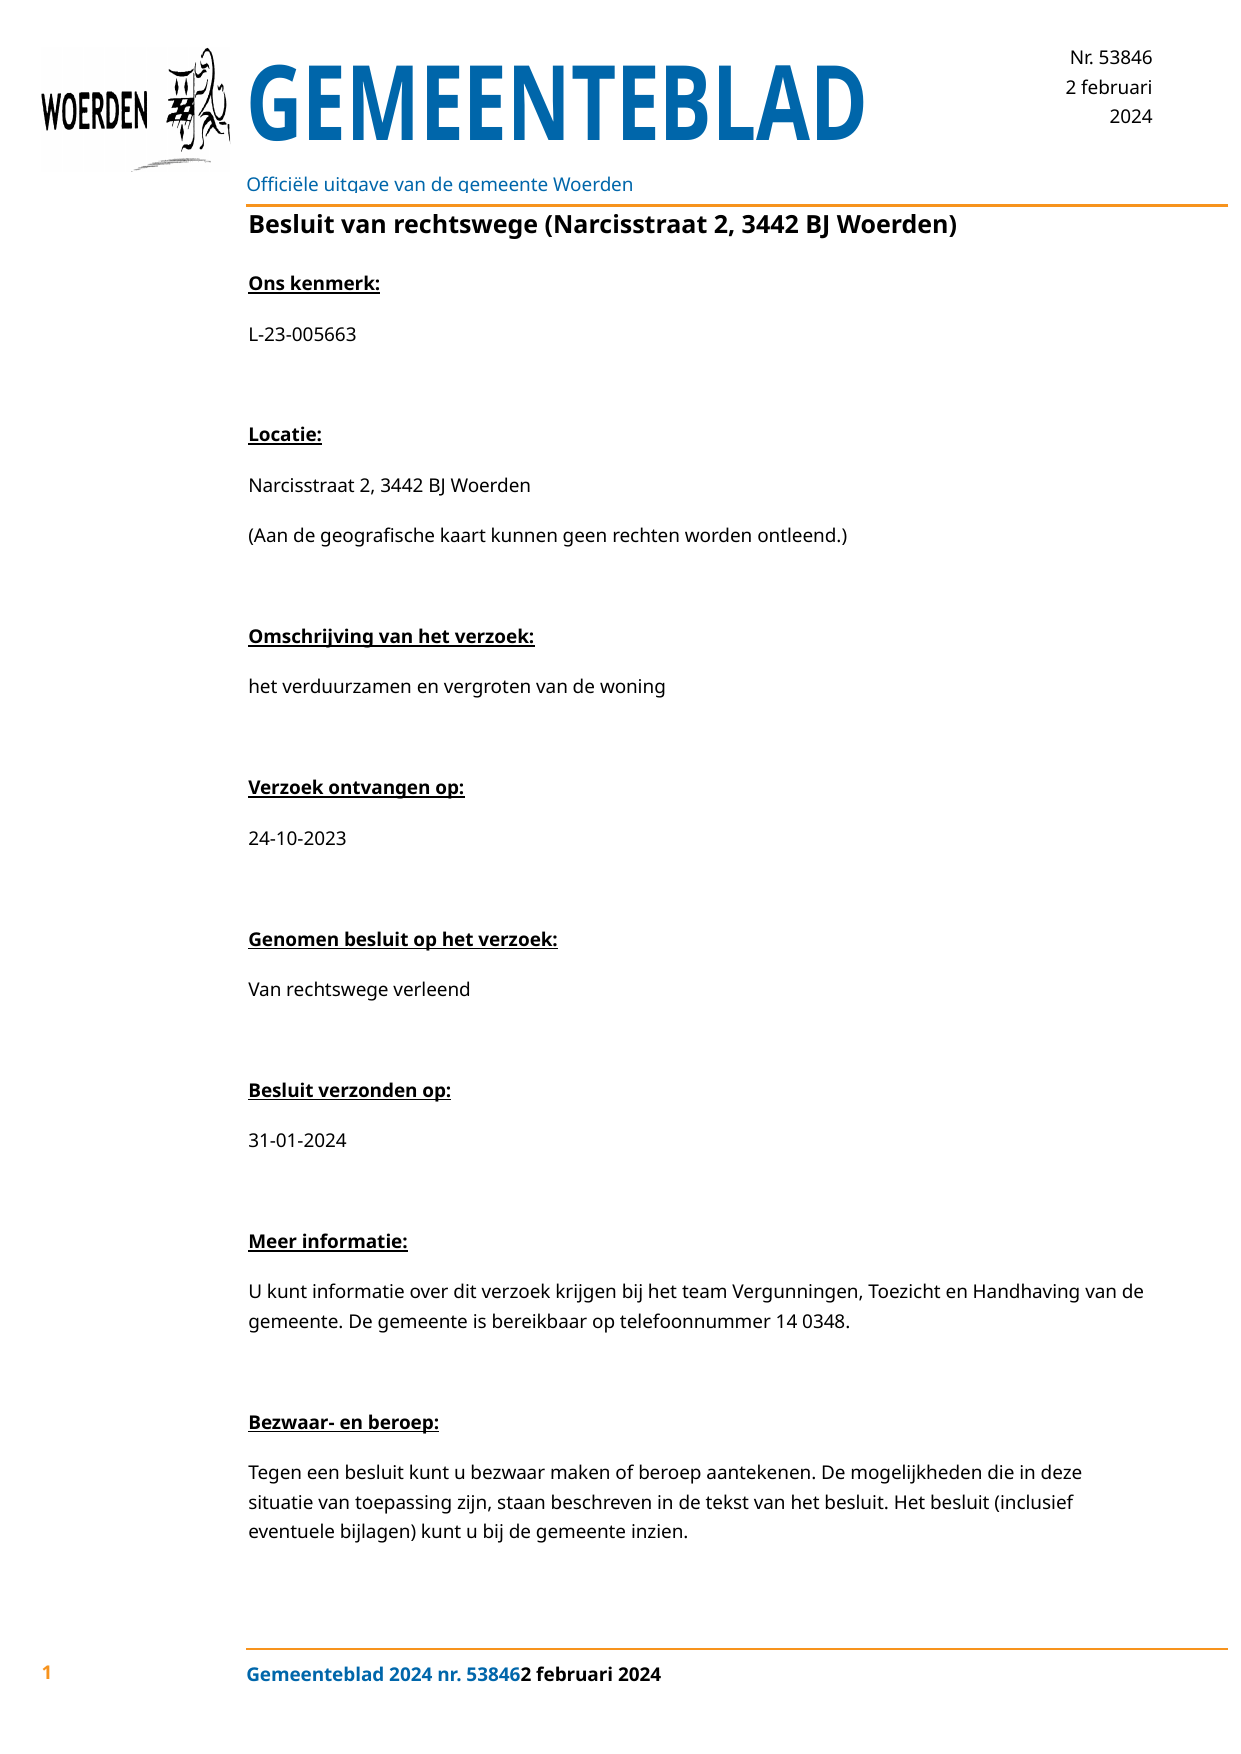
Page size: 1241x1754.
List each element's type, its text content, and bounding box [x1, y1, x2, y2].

text 24-10-2023 [248, 825, 1152, 851]
text Tegen een besluit kunt u bezwaar maken of beroep aantekenen. De mogelijkheden die in deze situatie van toepassing zijn, staan beschreven in de tekst van het besluit. Het besluit (inclusief eventuele bijlagen) kunt u bij de gemeente inzien. [248, 1459, 1152, 1544]
text Besluit van rechtswege (Narcisstraat 2, 3442 BJ Woerden) [248, 207, 1152, 241]
text Locatie: [248, 422, 1152, 447]
text U kunt informatie over dit verzoek krijgen bij het team Vergunningen, Toezicht en Handhaving van de gemeente. De gemeente is bereikbaar op telefoonnummer 14 0348. [248, 1279, 1152, 1334]
text 31-01-2024 [248, 1127, 1152, 1153]
text Besluit verzonden op: [248, 1077, 1152, 1103]
text het verduurzamen en vergroten van de woning [248, 674, 1152, 699]
text Ons kenmerk: [248, 270, 1152, 296]
text Van rechtswege verleend [248, 976, 1152, 1002]
text Narcisstraat 2, 3442 BJ Woerden [248, 472, 1152, 498]
text (Aan de geografische kaart kunnen geen rechten worden ontleend.) [248, 522, 1152, 548]
text L-23-005663 [248, 321, 1152, 346]
text Bezwaar- en beroep: [248, 1409, 1152, 1435]
text Verzoek ontvangen op: [248, 774, 1152, 800]
text Genomen besluit op het verzoek: [248, 926, 1152, 951]
text Omschrijving van het verzoek: [248, 623, 1152, 649]
text Meer informatie: [248, 1228, 1152, 1254]
picture [41, 47, 231, 172]
